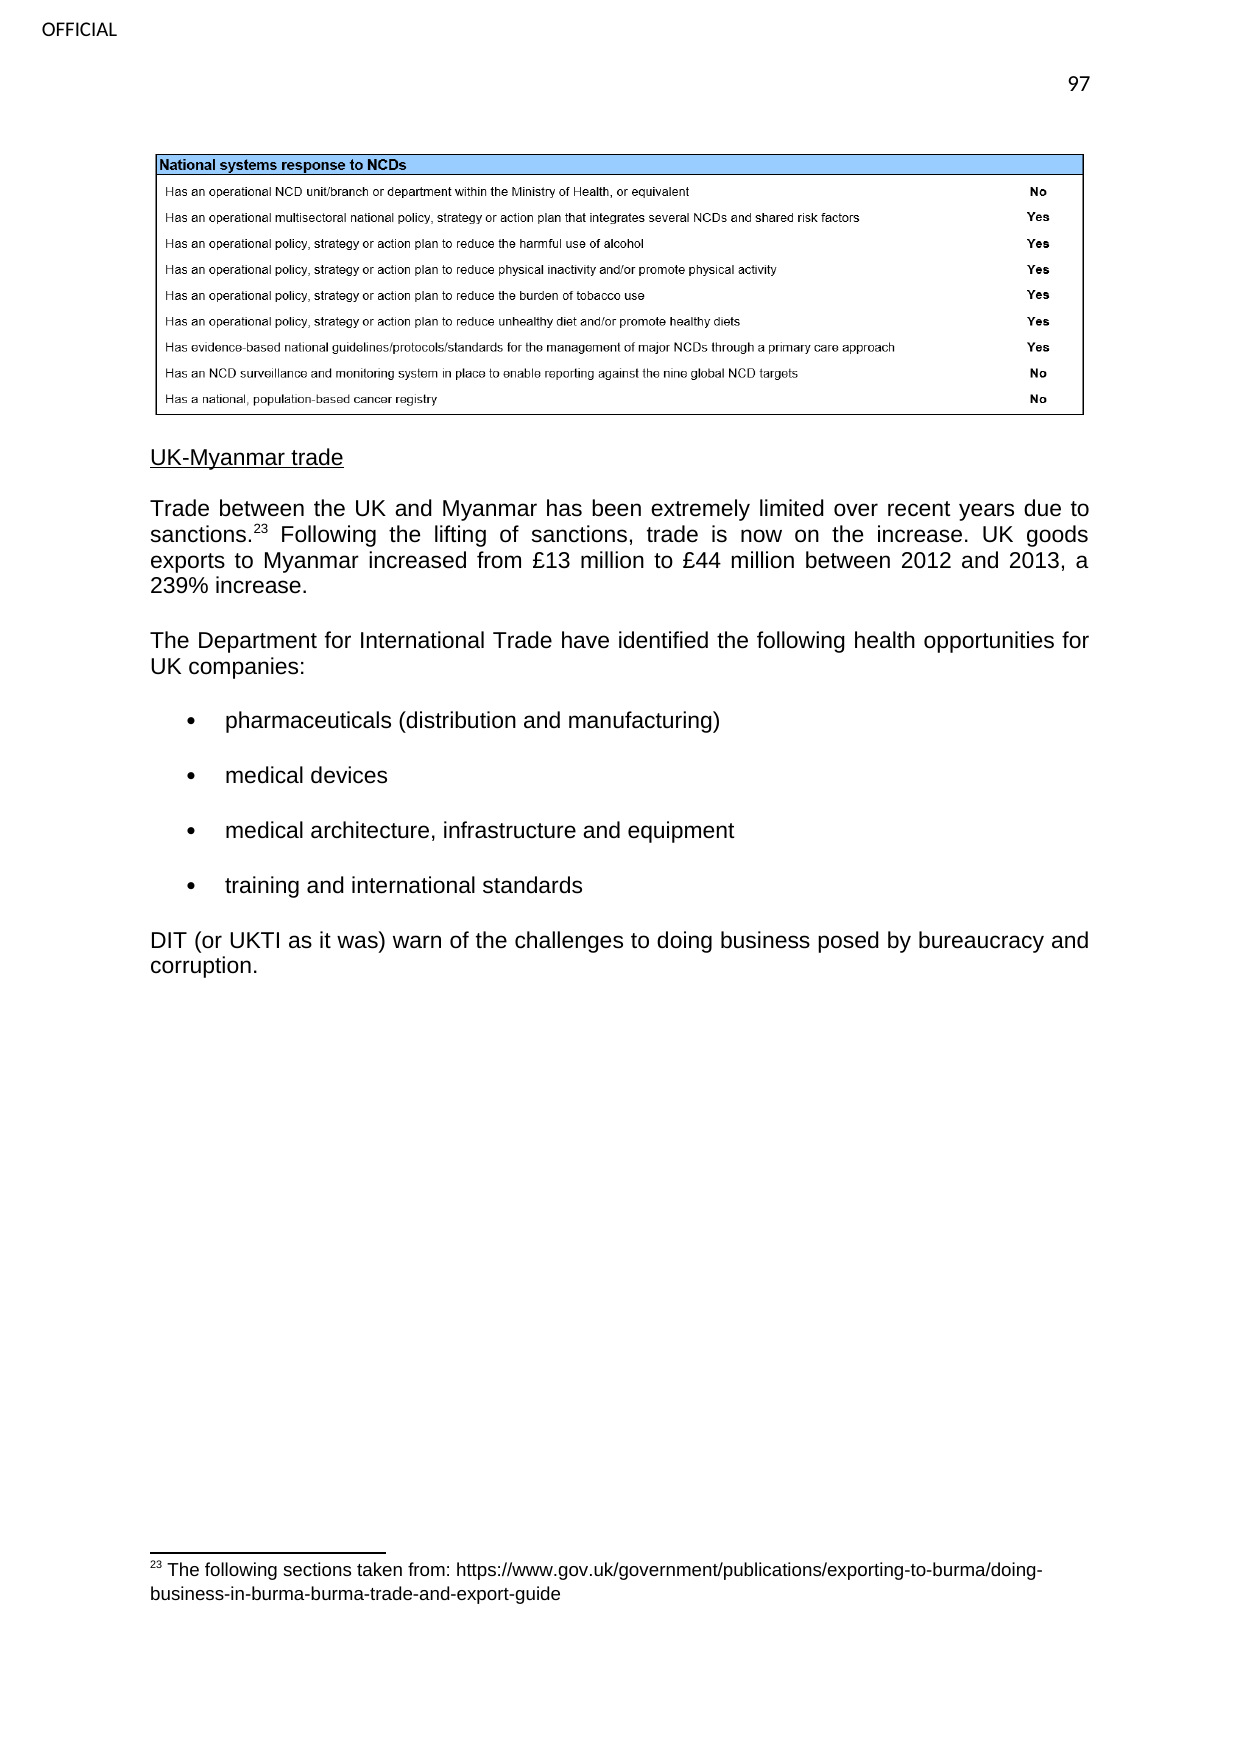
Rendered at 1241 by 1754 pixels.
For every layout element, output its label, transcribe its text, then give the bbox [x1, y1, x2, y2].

list medical architecture, infrastructure and equipment [187, 818, 1090, 843]
text Trade between the UK and Myanmar has been extremely limited over recent years due to sanctions. Following the lifting of sanctions, trade is now on the increase. UK goods exports to Myanmar increased from £13 million to £44 million between 2012 and 2013, a 239% increase. [150, 496, 1090, 599]
list medical devices [187, 763, 1090, 789]
list training and international standards [187, 873, 1090, 898]
text DIT (or UKTI as it was) warn of the challenges to doing business posed by bureaucracy and corruption. [150, 927, 1090, 979]
text UK-Myanmar trade [150, 445, 1090, 471]
text The following sections taken from: https://www.gov.uk/government/publications/exporting-to-burma/doing-business-in-burma-burma-trade-and-export-guide [150, 1559, 1090, 1604]
picture [150, 150, 1091, 420]
list pharmaceuticals (distribution and manufacturing) [187, 708, 1090, 734]
text The Department for International Trade have identified the following health opportunities for UK companies: [150, 628, 1090, 679]
